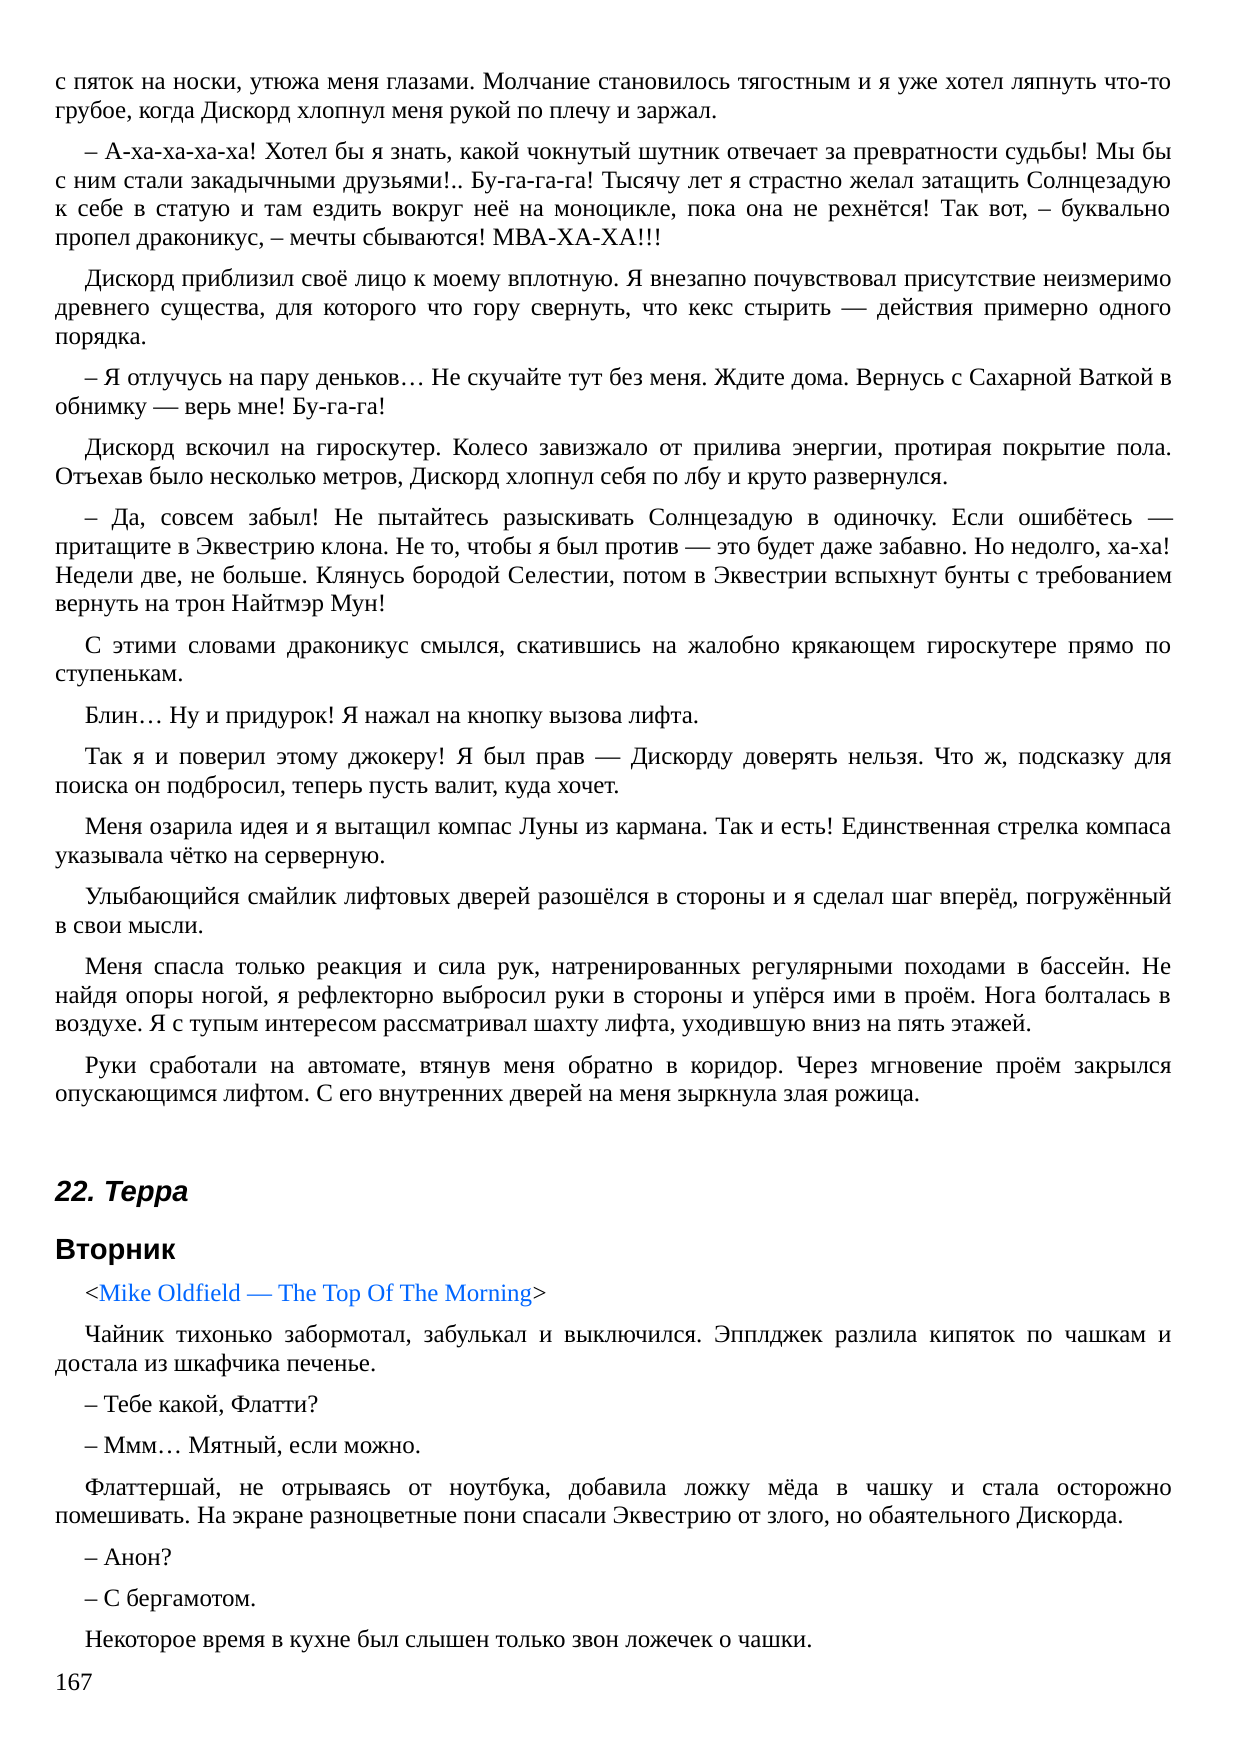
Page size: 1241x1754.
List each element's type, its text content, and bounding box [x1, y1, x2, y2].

text Чайник тихонько забормотал, забулькал и выключился. Эпплджек разлила кипяток по чашкам и достала из шкафчика печенье. [55, 1319, 1173, 1377]
text Дискорд вскочил на гироскутер. Колесо завизжало от прилива энергии, протирая покрытие пола. Отъехав было несколько метров, Дискорд хлопнул себя по лбу и круто развернулся. [55, 432, 1173, 490]
subtitle 22. Терра [55, 1173, 1173, 1207]
text – Анон? [55, 1542, 1173, 1571]
text С этими словами драконикус смылся, скатившись на жалобно крякающем гироскутере прямо по ступенькам. [55, 630, 1173, 687]
text – Ммм… Мятный, если можно. [55, 1431, 1173, 1459]
text – Тебе какой, Флатти? [55, 1389, 1173, 1418]
text Флаттершай, не отрываясь от ноутбука, добавила ложку мёда в чашку и стала осторожно помешивать. На экране разноцветные пони спасали Эквестрию от злого, но обаятельного Дискорда. [55, 1472, 1173, 1529]
text Улыбающийся смайлик лифтовых дверей разошёлся в стороны и я сделал шаг вперёд, погружённый в свои мысли. [55, 881, 1173, 938]
text Меня спасла только реакция и сила рук, натренированных регулярными походами в бассейн. Не найдя опоры ногой, я рефлекторно выбросил руки в стороны и упёрся ими в проём. Нога болталась в воздухе. Я с тупым интересом рассматривал шахту лифта, уходившую вниз на пять этажей. [55, 951, 1173, 1037]
text Некоторое время в кухне был слышен только звон ложечек о чашки. [55, 1624, 1173, 1653]
text Дискорд приблизил своё лицо к моему вплотную. Я внезапно почувствовал присутствие неизмеримо древнего существа, для которого что гору свернуть, что кекс стырить — действия примерно одного порядка. [55, 263, 1173, 350]
text <Mike Oldfield — The Top Of The Morning> [55, 1278, 1173, 1307]
subtitle Вторник [55, 1232, 1173, 1266]
text Руки сработали на автомате, втянув меня обратно в коридор. Через мгновение проём закрылся опускающимся лифтом. С его внутренних дверей на меня зыркнула злая рожица. [55, 1050, 1173, 1107]
text Меня озарила идея и я вытащил компас Луны из кармана. Так и есть! Единственная стрелка компаса указывала чётко на серверную. [55, 811, 1173, 868]
text – С бергамотом. [55, 1583, 1173, 1612]
text – Да, совсем забыл! Не пытайтесь разыскивать Солнцезадую в одиночку. Если ошибётесь — притащите в Эквестрию клона. Не то, чтобы я был против — это будет даже забавно. Но недолго, ха-ха! Недели две, не больше. Клянусь бородой Селестии, потом в Эквестрии вспыхнут бунты с требованием вернуть на трон Найтмэр Мун! [55, 502, 1173, 617]
text Так я и поверил этому джокеру! Я был прав — Дискорду доверять нельзя. Что ж, подсказку для поиска он подбросил, теперь пусть валит, куда хочет. [55, 741, 1173, 798]
text – Я отлучусь на пару деньков… Не скучайте тут без меня. Ждите дома. Вернусь с Сахарной Ваткой в обнимку — верь мне! Бу-га-га! [55, 362, 1173, 420]
text – А-ха-ха-ха-ха! Хотел бы я знать, какой чокнутый шутник отвечает за превратности судьбы! Мы бы с ним стали закадычными друзьями!.. Бу-га-га-га! Тысячу лет я страстно желал затащить Солнцезадую к себе в статую и там ездить вокруг неё на моноцикле, пока она не рехнётся! Так вот, – буквально пропел драконикус, – мечты сбываются! МВА-ХА-ХА!!! [55, 136, 1173, 251]
text Блин… Ну и придурок! Я нажал на кнопку вызова лифта. [55, 700, 1173, 728]
text с пяток на носки, утюжа меня глазами. Молчание становилось тягостным и я уже хотел ляпнуть что-то грубое, когда Дискорд хлопнул меня рукой по плечу и заржал. [55, 66, 1173, 123]
